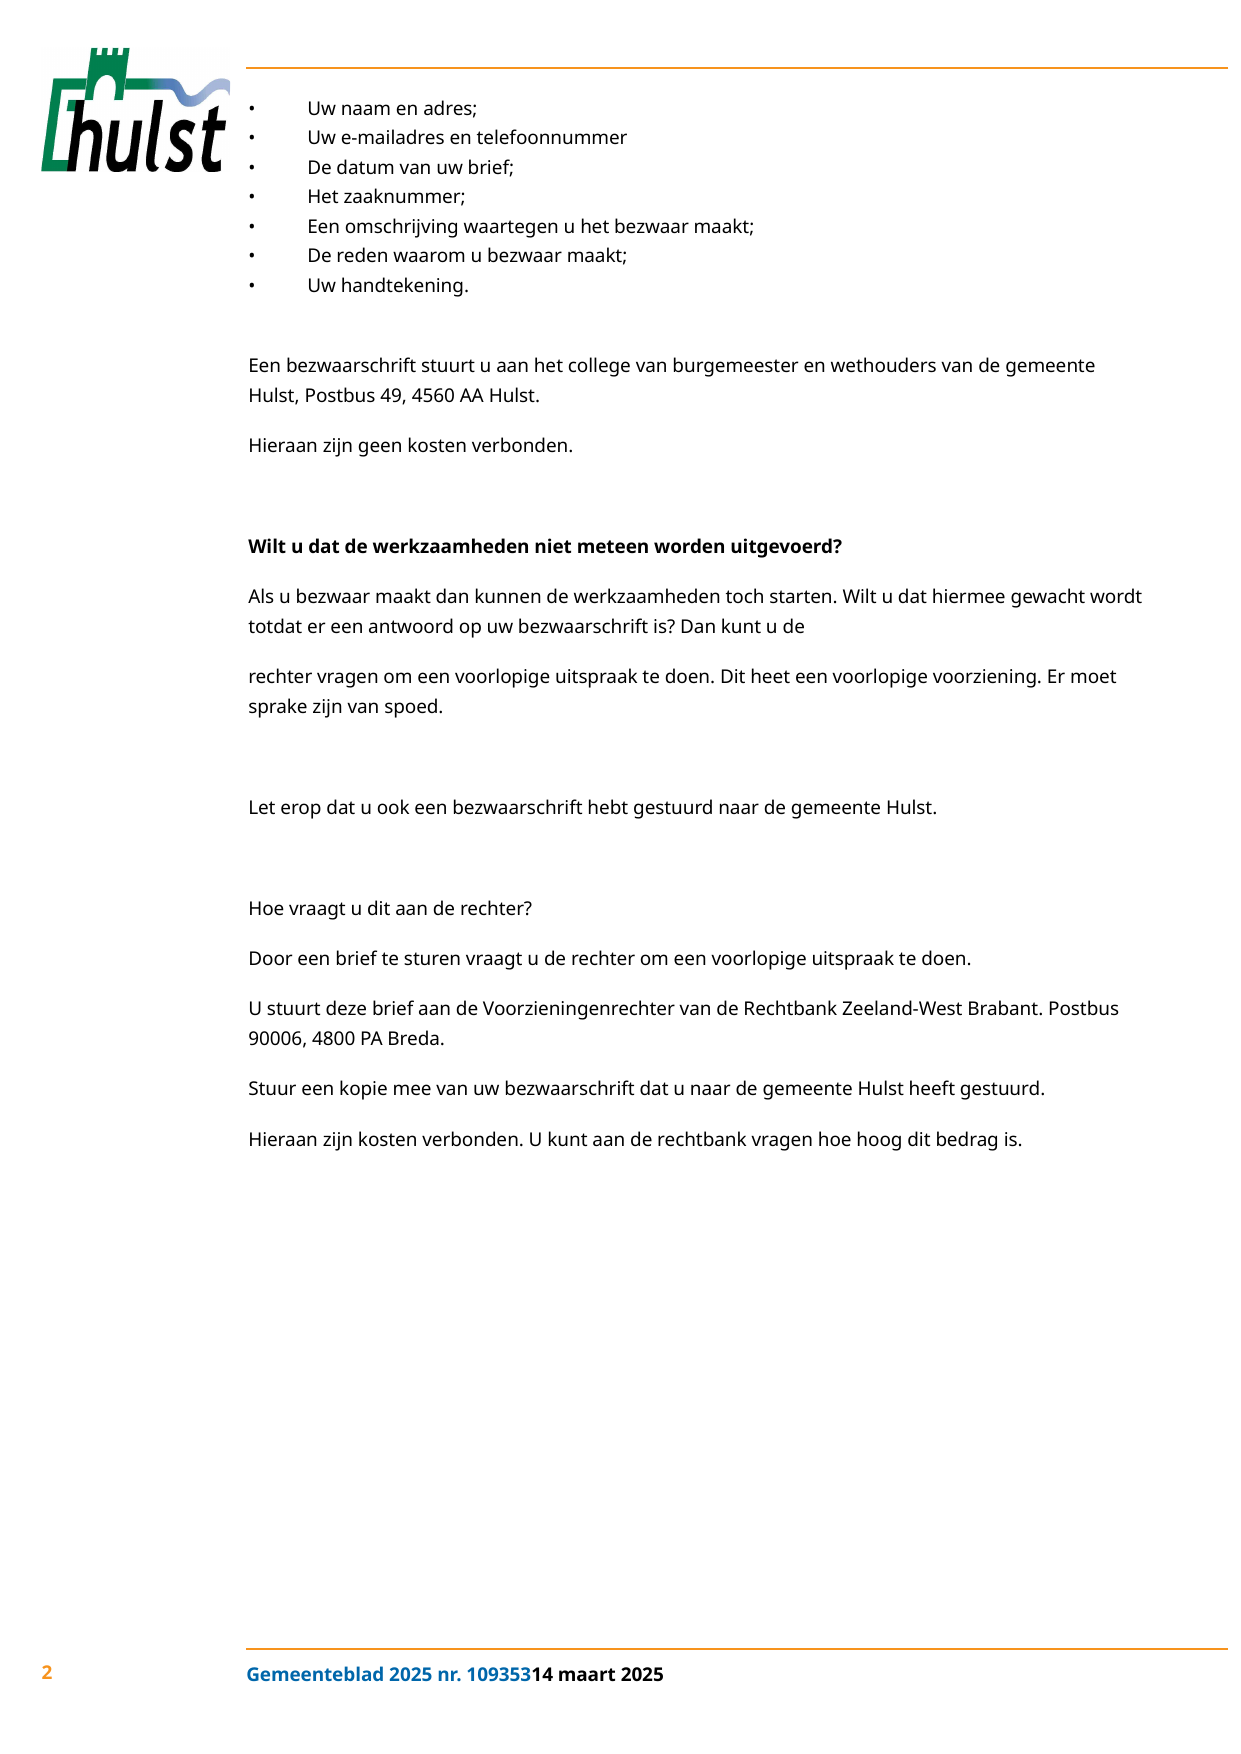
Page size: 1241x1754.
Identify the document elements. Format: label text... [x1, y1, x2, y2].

text Als u bezwaar maakt dan kunnen de werkzaamheden toch starten. Wilt u dat hiermee gewacht wordt totdat er een antwoord op uw bezwaarschrift is? Dan kunt u de [248, 583, 1152, 639]
text Door een brief te sturen vraagt u de rechter om een voorlopige uitspraak te doen. [248, 945, 1152, 971]
text U stuurt deze brief aan de Voorzieningenrechter van de Rechtbank Zeeland-West Brabant. Postbus 90006, 4800 PA Breda. [248, 996, 1152, 1051]
list Uw naam en adres; [248, 95, 1152, 121]
text Een bezwaarschrift stuurt u aan het college van burgemeester en wethouders van de gemeente Hulst, Postbus 49, 4560 AA Hulst. [248, 352, 1152, 408]
list Uw handtekening. [248, 272, 1152, 298]
text Hieraan zijn kosten verbonden. U kunt aan de rechtbank vragen hoe hoog dit bedrag is. [248, 1126, 1152, 1152]
text Wilt u dat de werkzaamheden niet meteen worden uitgevoerd? [248, 533, 1152, 559]
text Hieraan zijn geen kosten verbonden. [248, 432, 1152, 458]
list De reden waarom u bezwaar maakt; [248, 243, 1152, 268]
text Let erop dat u ook een bezwaarschrift hebt gestuurd naar de gemeente Hulst. [248, 794, 1152, 820]
text rechter vragen om een voorlopige uitspraak te doen. Dit heet een voorlopige voorziening. Er moet sprake zijn van spoed. [248, 663, 1152, 719]
text Stuur een kopie mee van uw bezwaarschrift dat u naar de gemeente Hulst heeft gestuurd. [248, 1076, 1152, 1101]
text Hoe vraagt u dit aan de rechter? [248, 895, 1152, 921]
list Het zaaknummer; [248, 183, 1152, 209]
picture [41, 47, 231, 172]
list Een omschrijving waartegen u het bezwaar maakt; [248, 213, 1152, 239]
list De datum van uw brief; [248, 154, 1152, 180]
list Uw e-mailadres en telefoonnummer [248, 124, 1152, 150]
